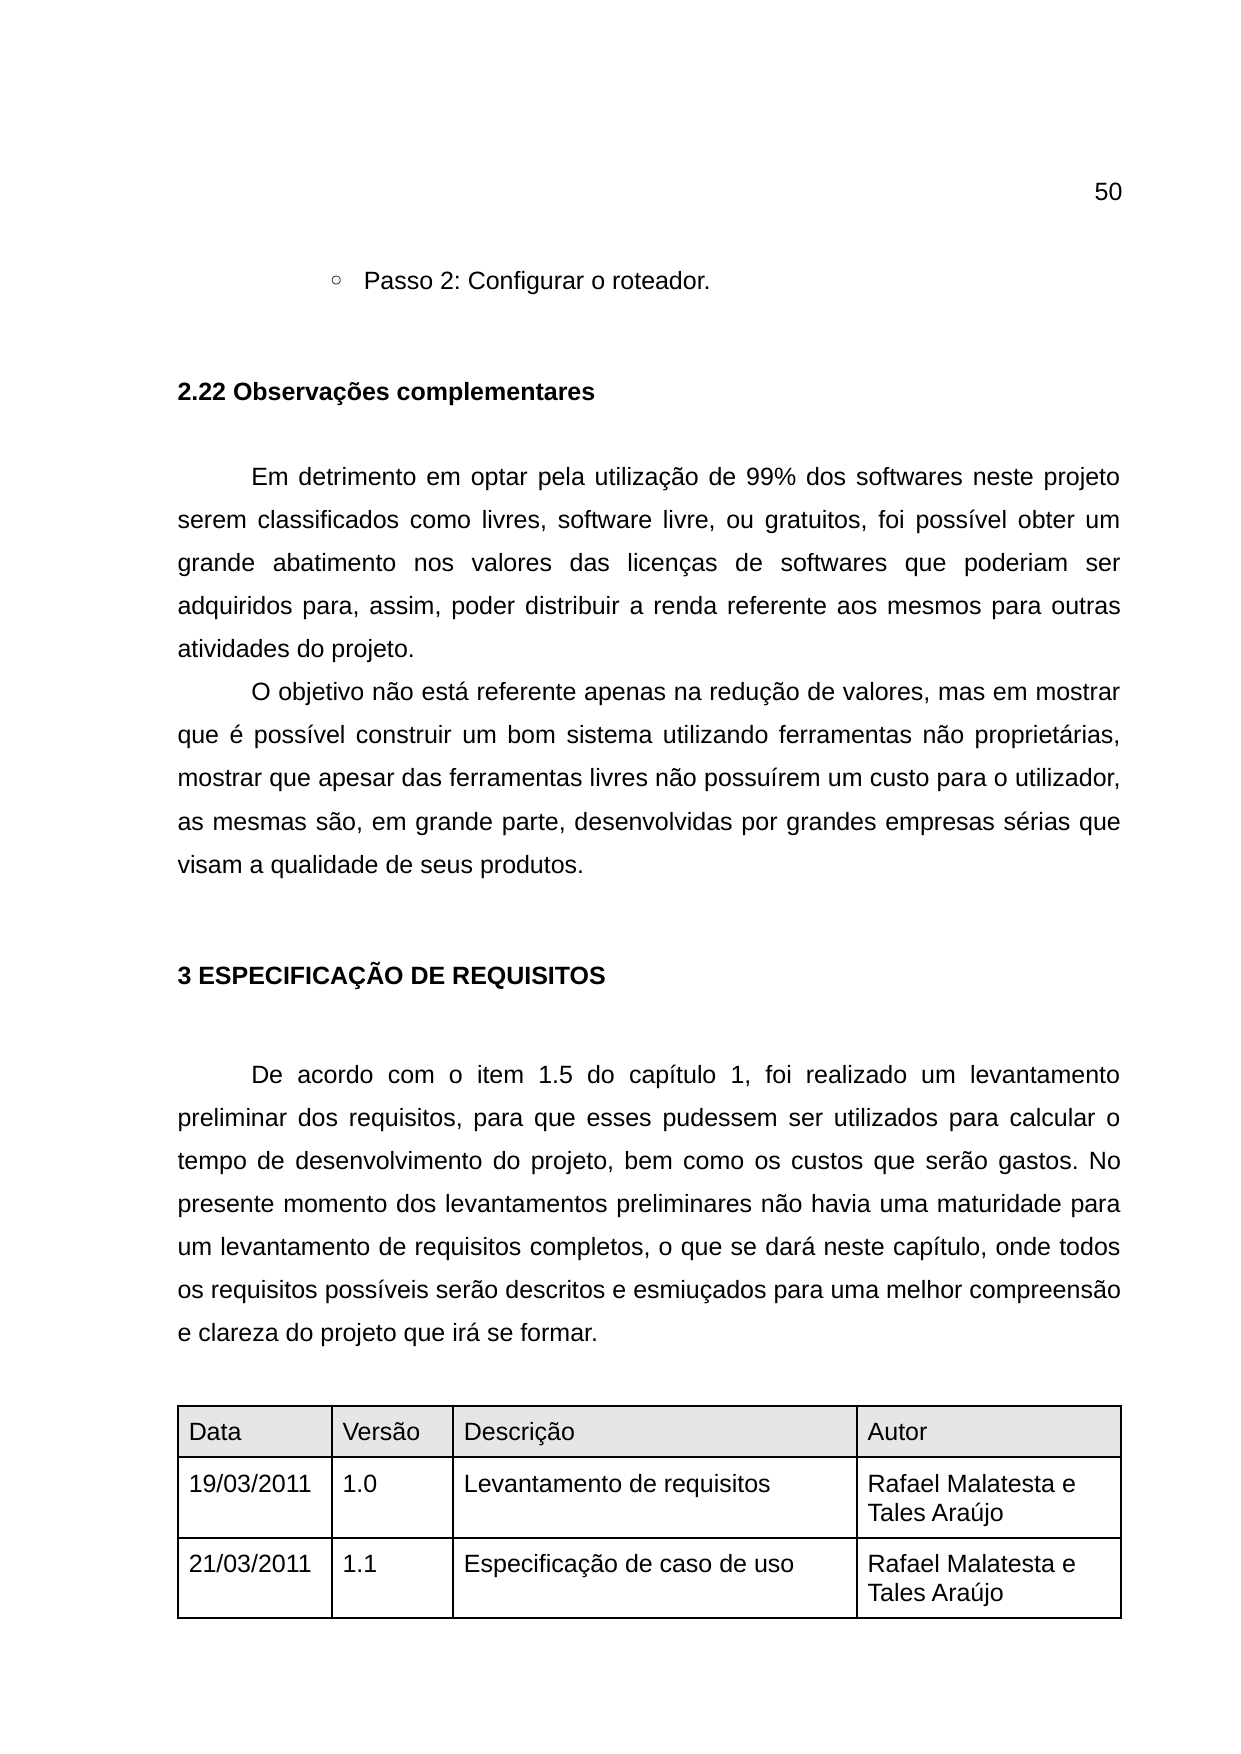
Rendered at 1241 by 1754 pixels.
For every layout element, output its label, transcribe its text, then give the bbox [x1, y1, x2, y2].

table_cell 19/03/2011 [179, 1458, 331, 1537]
text De acordo com o item 1.5 do capítulo 1, foi realizado um levantamento preliminar dos requisitos, para que esses pudessem ser utilizados para calcular o tempo de desenvolvimento do projeto, bem como os custos que serão gastos. No presente momento dos levantamentos preliminares não havia uma maturidade para um levantamento de requisitos completos, o que se dará neste capítulo, onde todos os requisitos possíveis serão descritos e esmiuçados para uma melhor compreensão e clareza do projeto que irá se formar. [177, 1059, 1122, 1347]
table_cell Especificação de caso de uso [454, 1539, 856, 1617]
table_cell 1.1 [333, 1539, 452, 1617]
table_header Versão [333, 1407, 452, 1456]
subtitle 3 ESPECIFICAÇÃO DE REQUISITOS [177, 961, 1122, 989]
table_header Data [179, 1407, 331, 1456]
text O objetivo não está referente apenas na redução de valores, mas em mostrar que é possível construir um bom sistema utilizando ferramentas não proprietárias, mostrar que apesar das ferramentas livres não possuírem um custo para o utilizador, as mesmas são, em grande parte, desenvolvidas por grandes empresas sérias que visam a qualidade de seus produtos. [177, 677, 1122, 878]
table_header Autor [858, 1407, 1120, 1456]
text Em detrimento em optar pela utilização de 99% dos softwares neste projeto serem classificados como livres, software livre, ou gratuitos, foi possível obter um grande abatimento nos valores das licenças de softwares que poderiam ser adquiridos para, assim, poder distribuir a renda referente aos mesmos para outras atividades do projeto. [177, 461, 1122, 663]
table_cell Rafael Malatesta e Tales Araújo [858, 1539, 1120, 1617]
table_cell 21/03/2011 [179, 1539, 331, 1617]
table_cell Rafael Malatesta e Tales Araújo [858, 1458, 1120, 1537]
subtitle 2.22 Observações complementares [177, 377, 1122, 406]
table_cell 1.0 [333, 1458, 452, 1537]
table_header Descrição [454, 1407, 856, 1456]
table_cell Levantamento de requisitos [454, 1458, 856, 1537]
list Passo 2: Configurar o roteador. [326, 266, 1122, 294]
